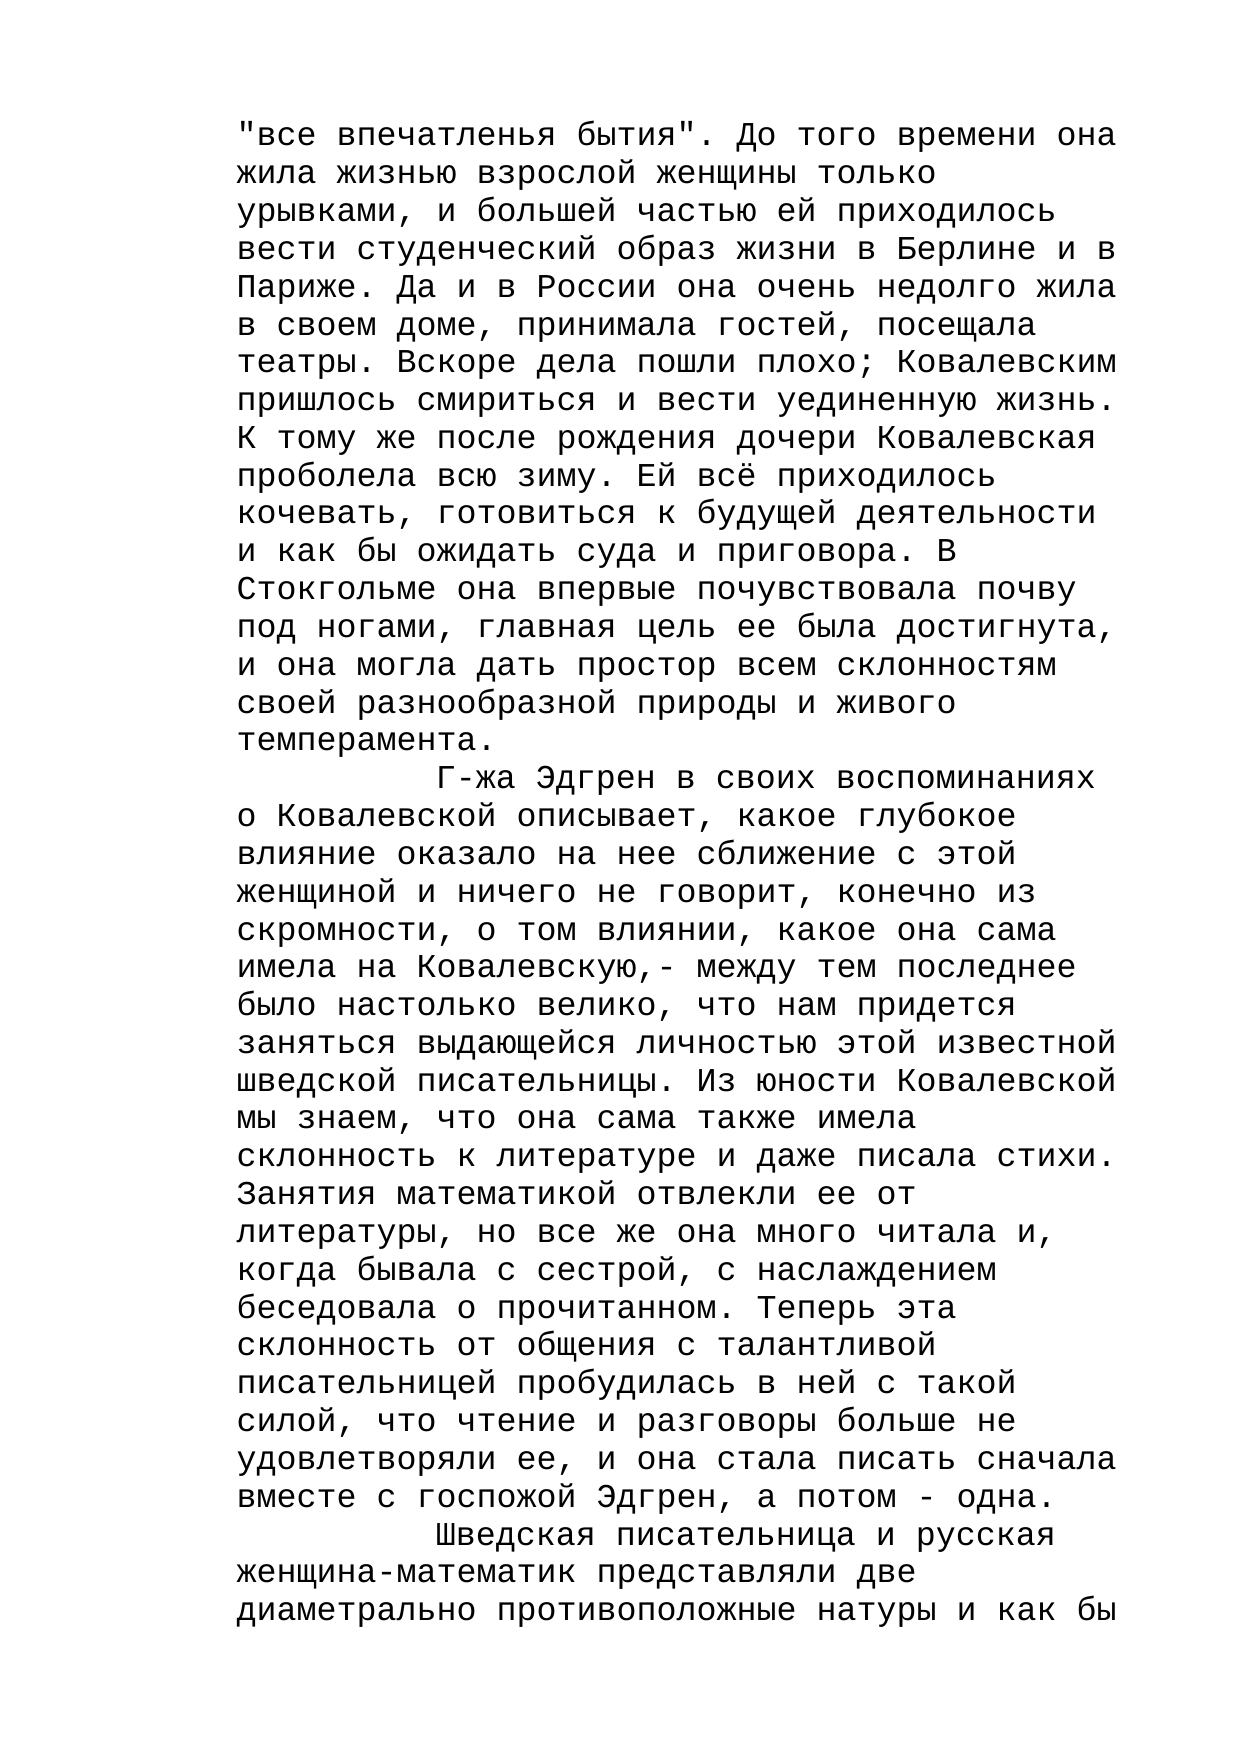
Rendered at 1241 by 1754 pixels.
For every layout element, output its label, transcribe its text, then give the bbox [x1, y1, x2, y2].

text Г-жа Эдгрен в своих воспоминаниях о Ковалевской описывает, какое глубокое влияние оказало на нее сближение с этой женщиной и ничего не говорит, конечно из скромности, о том влиянии, какое она сама имела на Ковалевскую,- между тем последнее было настолько велико, что нам придется заняться выдающейся личностью этой известной шведской писательницы. Из юности Ковалевской мы знаем, что она сама также имела склонность к литературе и даже писала стихи. Занятия математикой отвлекли ее от литературы, но все же она много читала и, когда бывала с сестрой, с наслаждением беседовала о прочитанном. Теперь эта склонность от общения с талантливой писательницей пробудилась в ней с такой силой, что чтение и разговоры больше не удовлетворяли ее, и она стала писать сначала вместе с госпожой Эдгрен, а потом - одна. [236, 761, 1122, 1517]
text "все впечатленья бытия". До того времени она жила жизнью взрослой женщины только урывками, и большей частью ей приходилось вести студенческий образ жизни в Берлине и в Париже. Да и в России она очень недолго жила в своем доме, принимала гостей, посещала театры. Вскоре дела пошли плохо; Ковалевским пришлось смириться и вести уединенную жизнь. К тому же после рождения дочери Ковалевская проболела всю зиму. Ей всё приходилось кочевать, готовиться к будущей деятельности и как бы ожидать суда и приговора. В Стокгольме она впервые почувствовала почву под ногами, главная цель ее была достигнута, и она могла дать простор всем склонностям своей разнообразной природы и живого темперамента. [236, 118, 1122, 761]
text Шведская писательница и русская женщина-математик представляли две диаметрально противоположные натуры и как бы [236, 1517, 1122, 1631]
